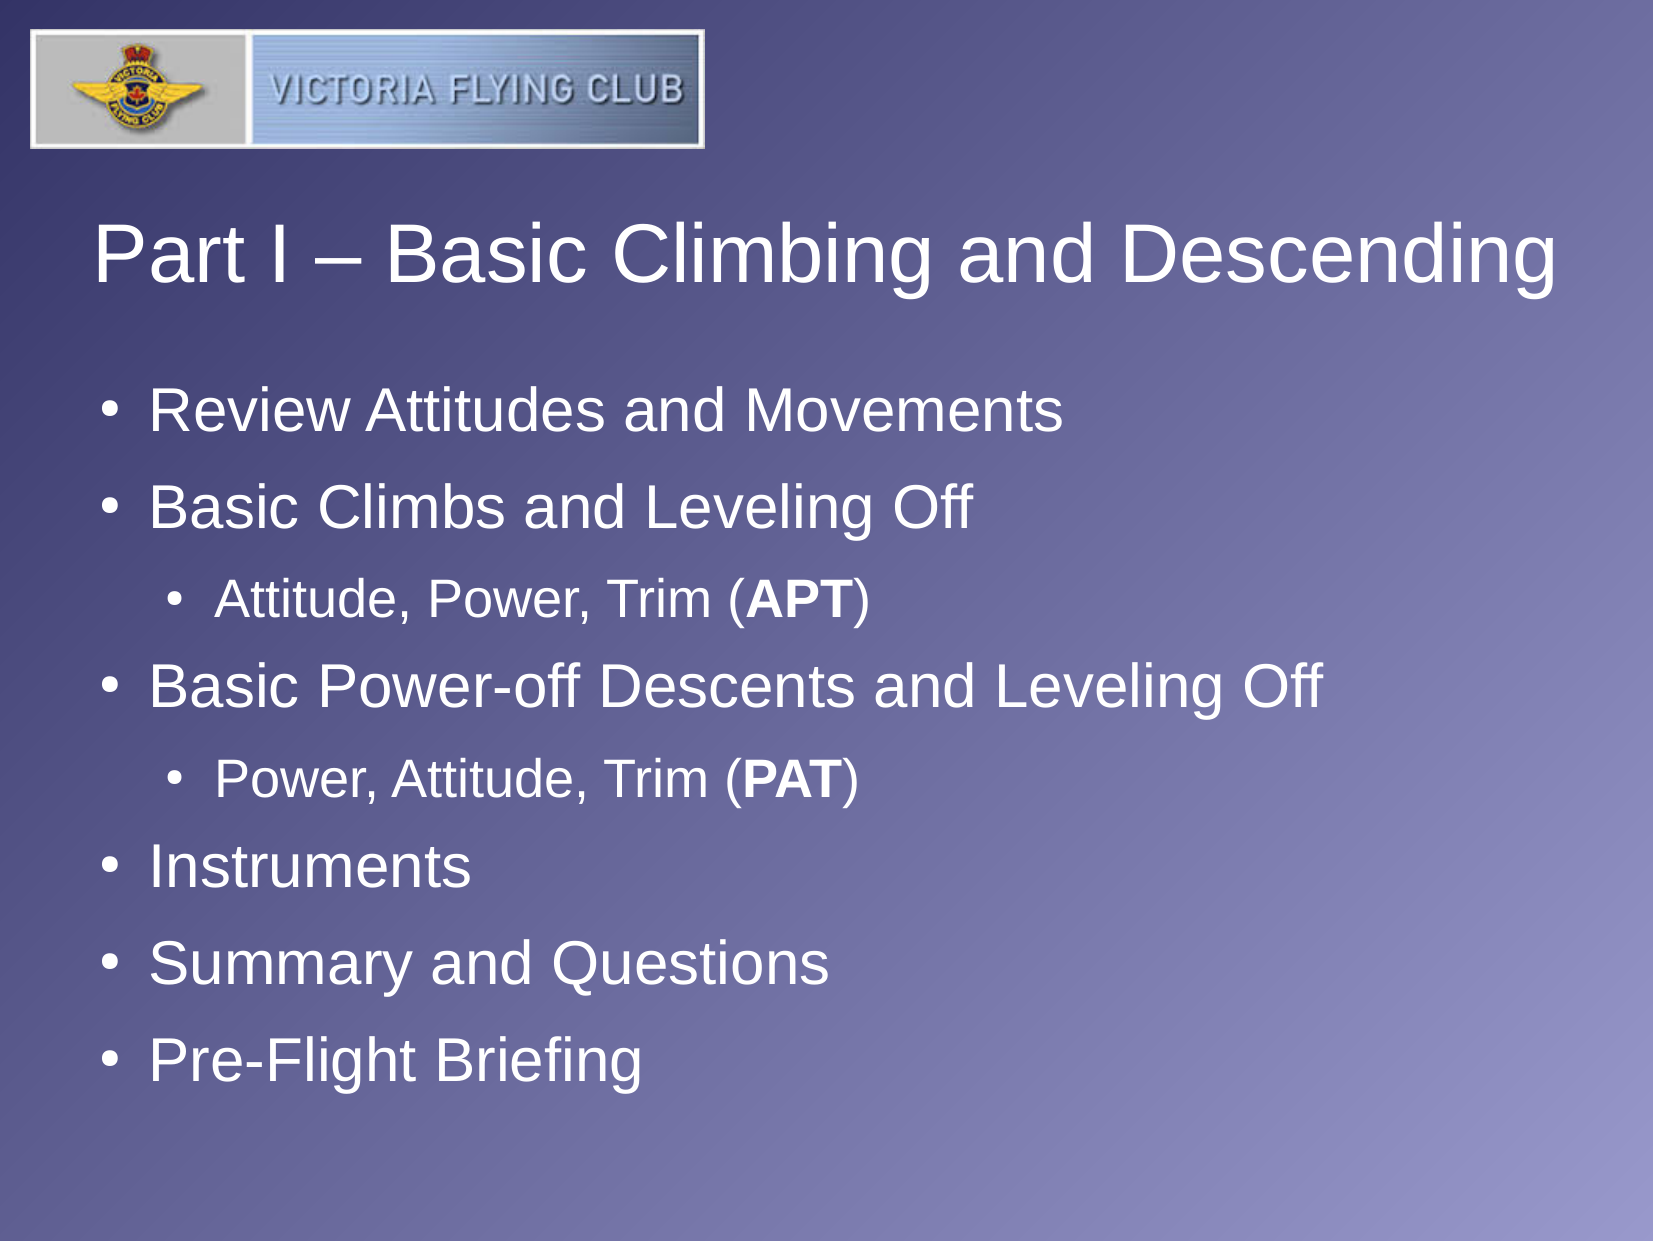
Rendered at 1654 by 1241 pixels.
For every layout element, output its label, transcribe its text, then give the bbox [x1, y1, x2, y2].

title Part I – Basic Climbing and Descending [82, 150, 1571, 358]
list Review Attitudes and Movements Basic Climbs and Leveling Off Attitude, Power, Trim (APT) Basic Power-off Descents and Leveling Off Power, Attitude, Trim (PAT) Instruments Summary and Questions Pre-Flight Briefing [82, 375, 1571, 1095]
picture [30, 29, 705, 149]
